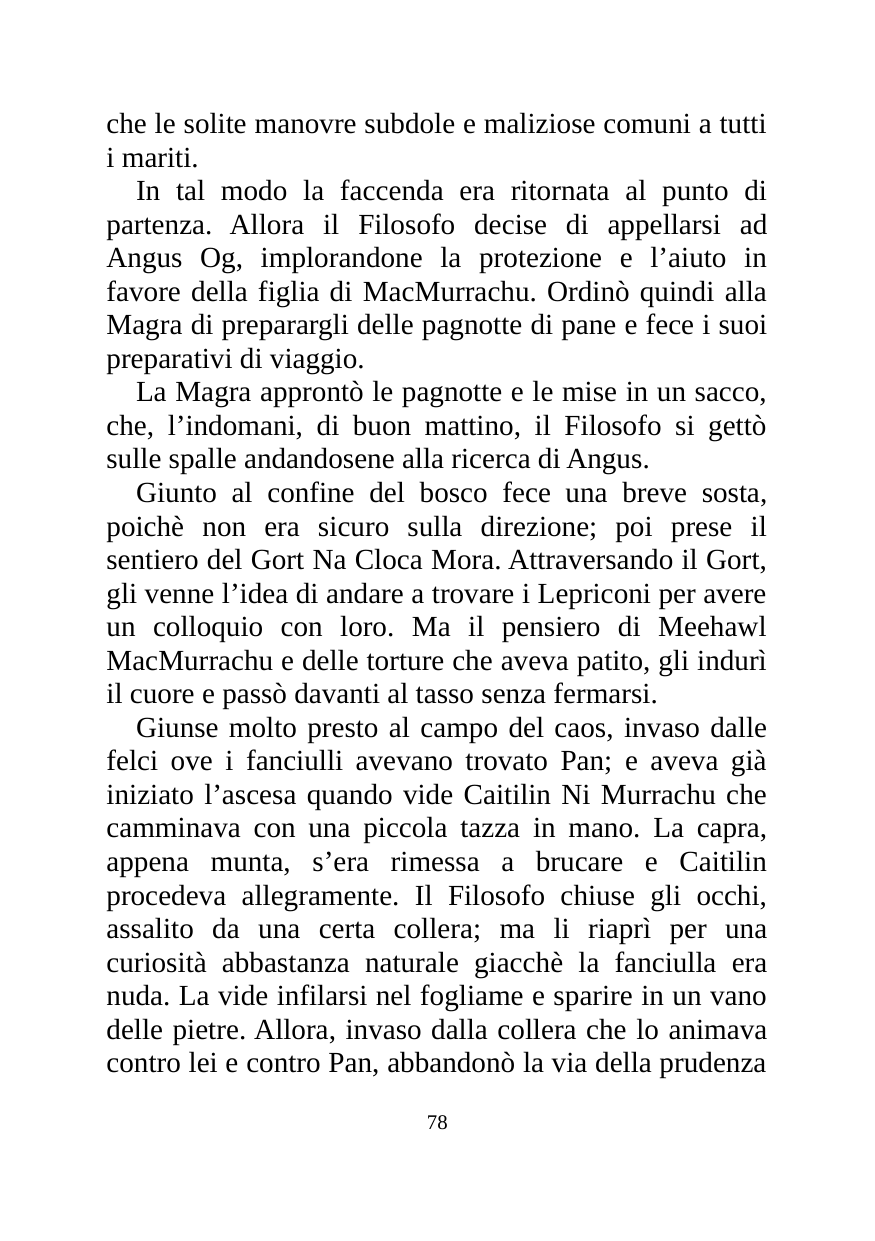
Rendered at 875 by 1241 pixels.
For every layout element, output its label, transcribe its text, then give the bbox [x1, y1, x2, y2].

text La Magra approntò le pagnotte e le mise in un sacco, che, l’indomani, di buon mattino, il Filosofo si gettò sulle spalle andandosene alla ricerca di Angus. [106, 374, 768, 475]
text In tal modo la faccenda era ritornata al punto di partenza. Allora il Filosofo decise di appellarsi ad Angus Og, implorandone la protezione e l’aiuto in favore della figlia di MacMurrachu. Ordinò quindi alla Magra di preparargli delle pagnotte di pane e fece i suoi preparativi di viaggio. [106, 173, 768, 374]
text Giunto al confine del bosco fece una breve sosta, poichè non era sicuro sulla direzione; poi prese il sentiero del Gort Na Cloca Mora. Attraversando il Gort, gli venne l’idea di andare a trovare i Lepriconi per avere un colloquio con loro. Ma il pensiero di Meehawl MacMurrachu e delle torture che aveva patito, gli indurì il cuore e passò davanti al tasso senza fermarsi. [106, 475, 768, 710]
text Giunse molto presto al campo del caos, invaso dalle felci ove i fanciulli avevano trovato Pan; e aveva già iniziato l’ascesa quando vide Caitilin Ni Murrachu che camminava con una piccola tazza in mano. La capra, appena munta, s’era rimessa a brucare e Caitilin procedeva allegramente. Il Filosofo chiuse gli occhi, assalito da una certa collera; ma li riaprì per una curiosità abbastanza naturale giacchè la fanciulla era nuda. La vide infilarsi nel fogliame e sparire in un vano delle pietre. Allora, invaso dalla collera che lo animava contro lei e contro Pan, abbandonò la via della prudenza [106, 710, 768, 1079]
text che le solite manovre subdole e maliziose comuni a tutti i mariti. [106, 106, 768, 173]
